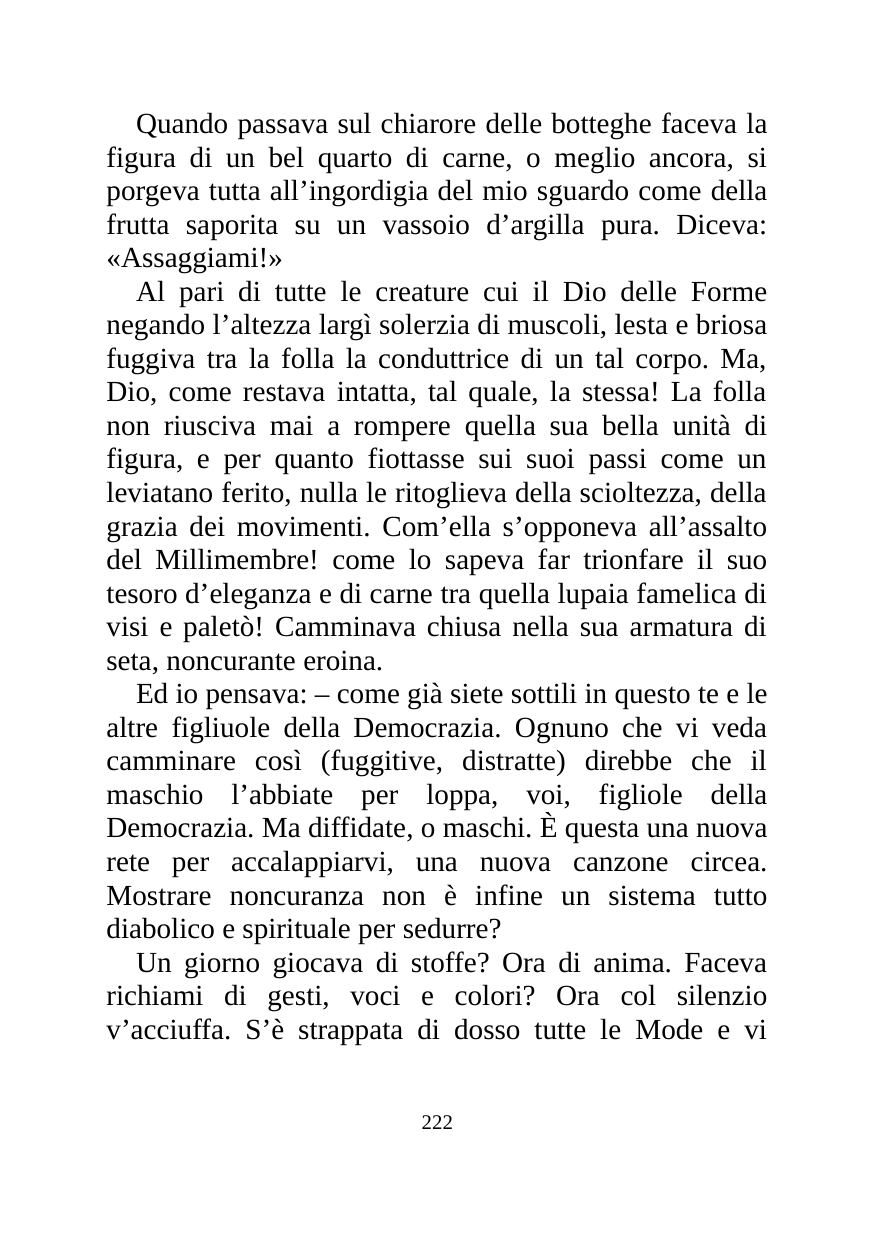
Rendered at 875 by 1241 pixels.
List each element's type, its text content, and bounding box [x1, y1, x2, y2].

text Al pari di tutte le creature cui il Dio delle Forme negando l’altezza largì solerzia di muscoli, lesta e briosa fuggiva tra la folla la conduttrice di un tal corpo. Ma, Dio, come restava intatta, tal quale, la stessa! La folla non riusciva mai a rompere quella sua bella unità di figura, e per quanto fiottasse sui suoi passi come un leviatano ferito, nulla le ritoglieva della scioltezza, della grazia dei movimenti. Com’ella s’opponeva all’assalto del Millimembre! come lo sapeva far trionfare il suo tesoro d’eleganza e di carne tra quella lupaia famelica di visi e paletò! Camminava chiusa nella sua armatura di seta, noncurante eroina. [106, 274, 768, 676]
text Ed io pensava: – come già siete sottili in questo te e le altre figliuole della Democrazia. Ognuno che vi veda camminare così (fuggitive, distratte) direbbe che il maschio l’abbiate per loppa, voi, figliole della Democrazia. Ma diffidate, o maschi. È questa una nuova rete per accalappiarvi, una nuova canzone circea. Mostrare noncuranza non è infine un sistema tutto diabolico e spirituale per sedurre? [106, 676, 768, 945]
text Un giorno giocava di stoffe? Ora di anima. Faceva richiami di gesti, voci e colori? Ora col silenzio v’acciuffa. S’è strappata di dosso tutte le Mode e vi [106, 945, 768, 1045]
text Quando passava sul chiarore delle botteghe faceva la figura di un bel quarto di carne, o meglio ancora, si porgeva tutta all’ingordigia del mio sguardo come della frutta saporita su un vassoio d’argilla pura. Diceva: «Assaggiami!» [106, 106, 768, 274]
